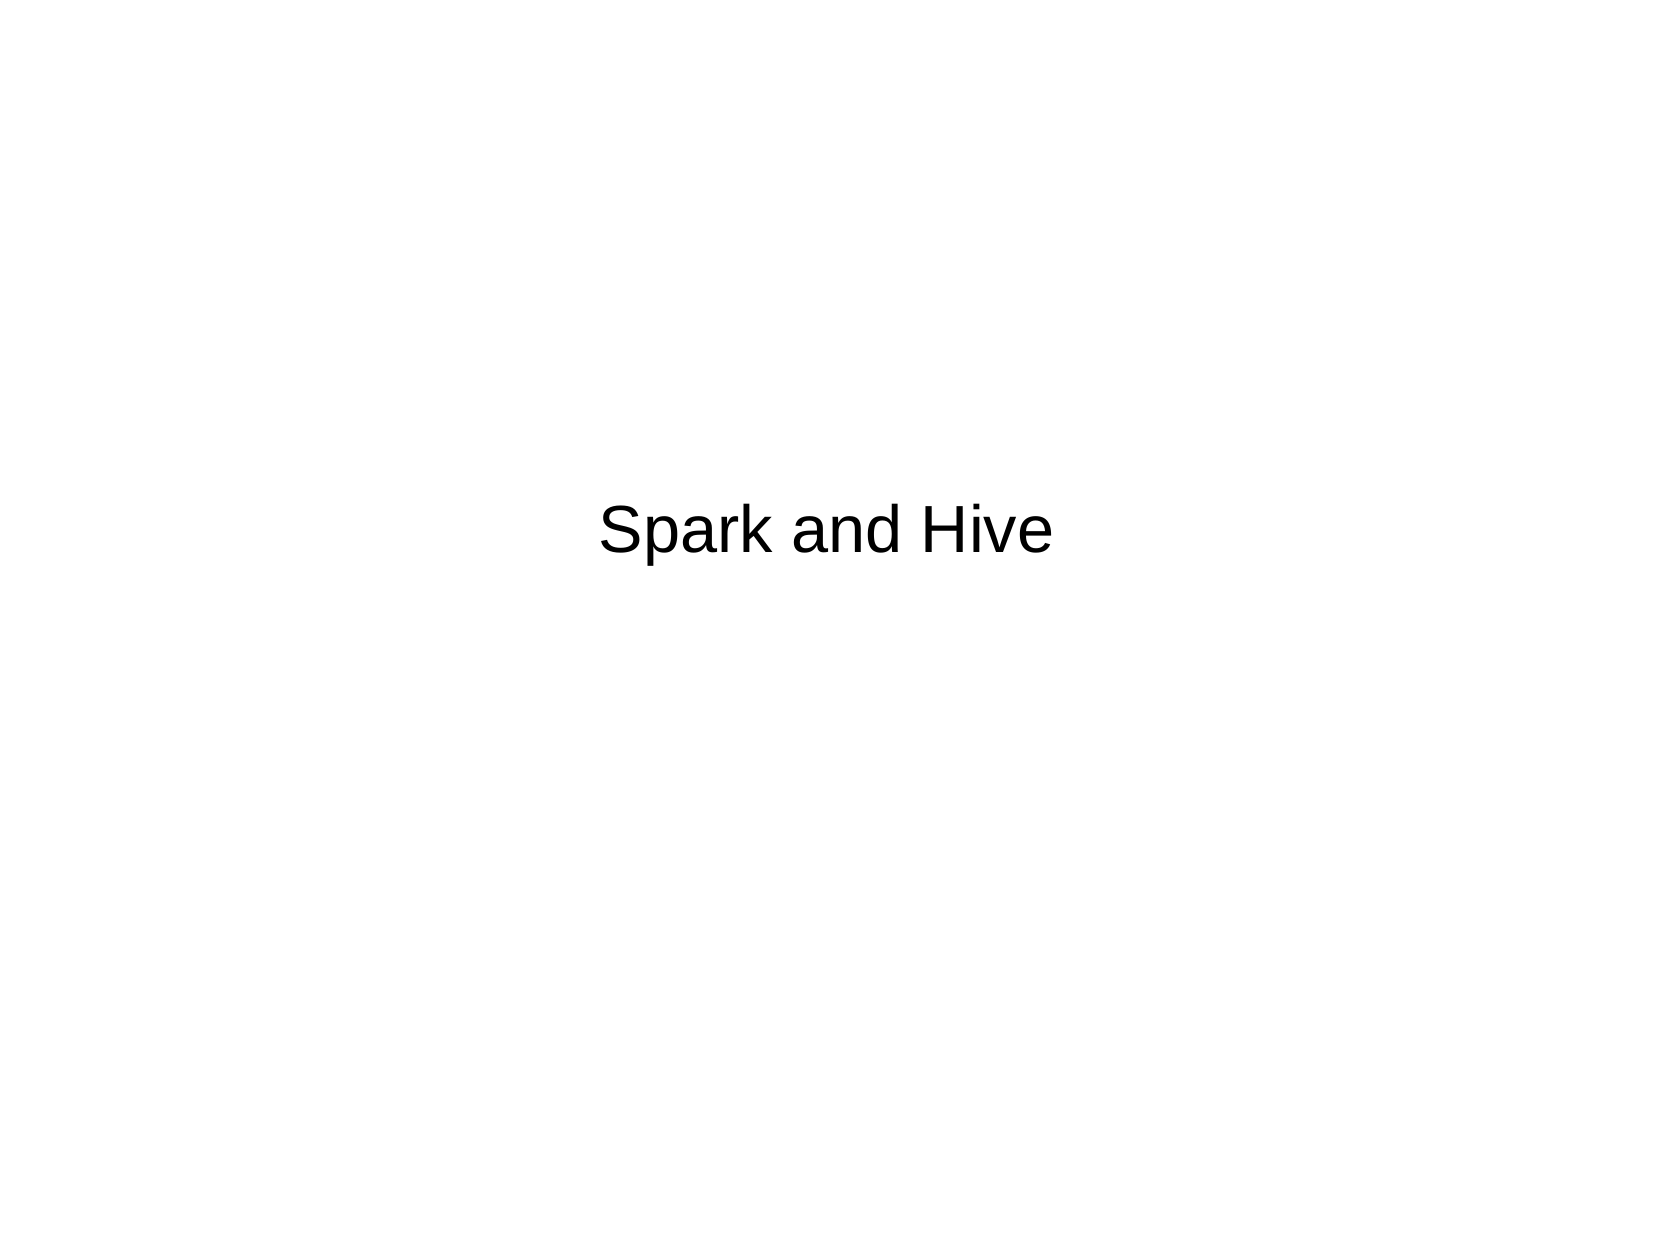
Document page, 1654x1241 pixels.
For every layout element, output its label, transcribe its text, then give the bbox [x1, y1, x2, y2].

subtitle Spark and Hive [82, 49, 1571, 1010]
